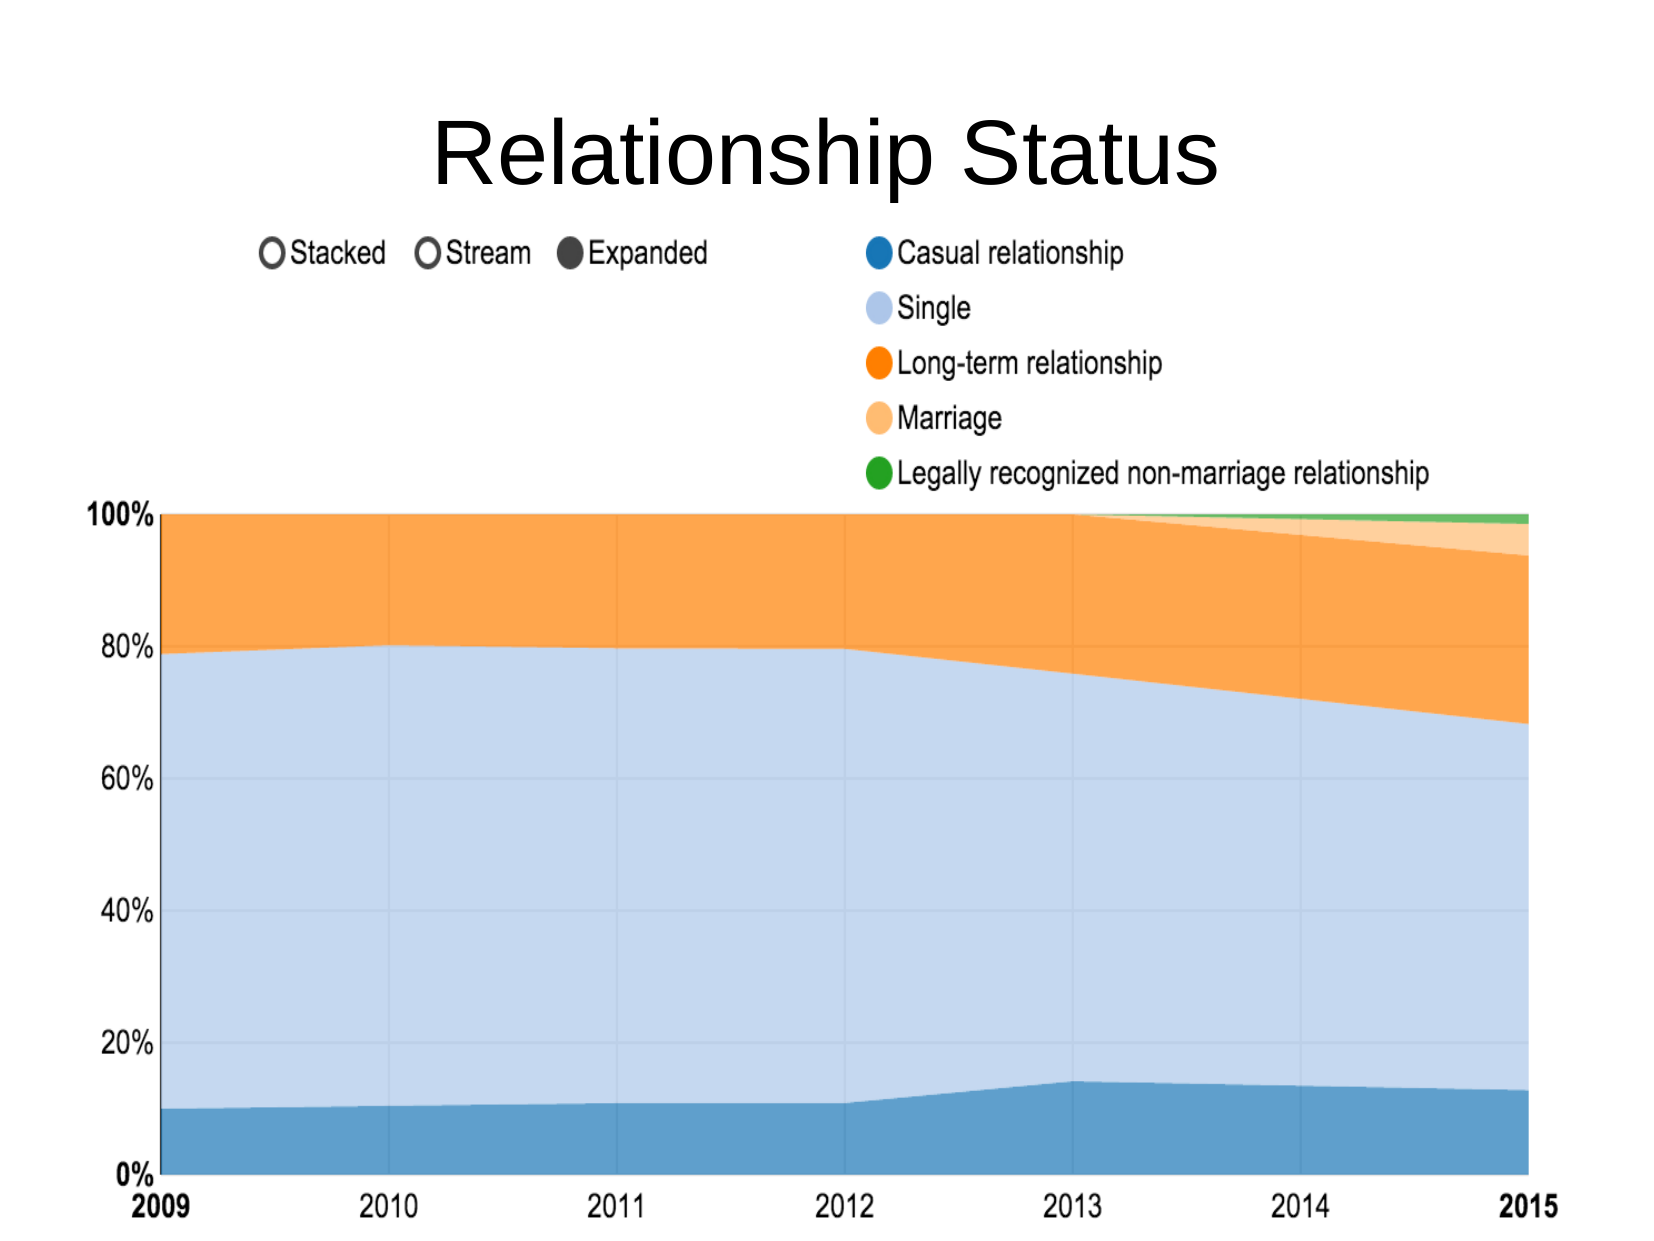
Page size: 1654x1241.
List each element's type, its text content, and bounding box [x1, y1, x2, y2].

title Relationship Status [82, 49, 1571, 209]
picture [81, 209, 1571, 1241]
